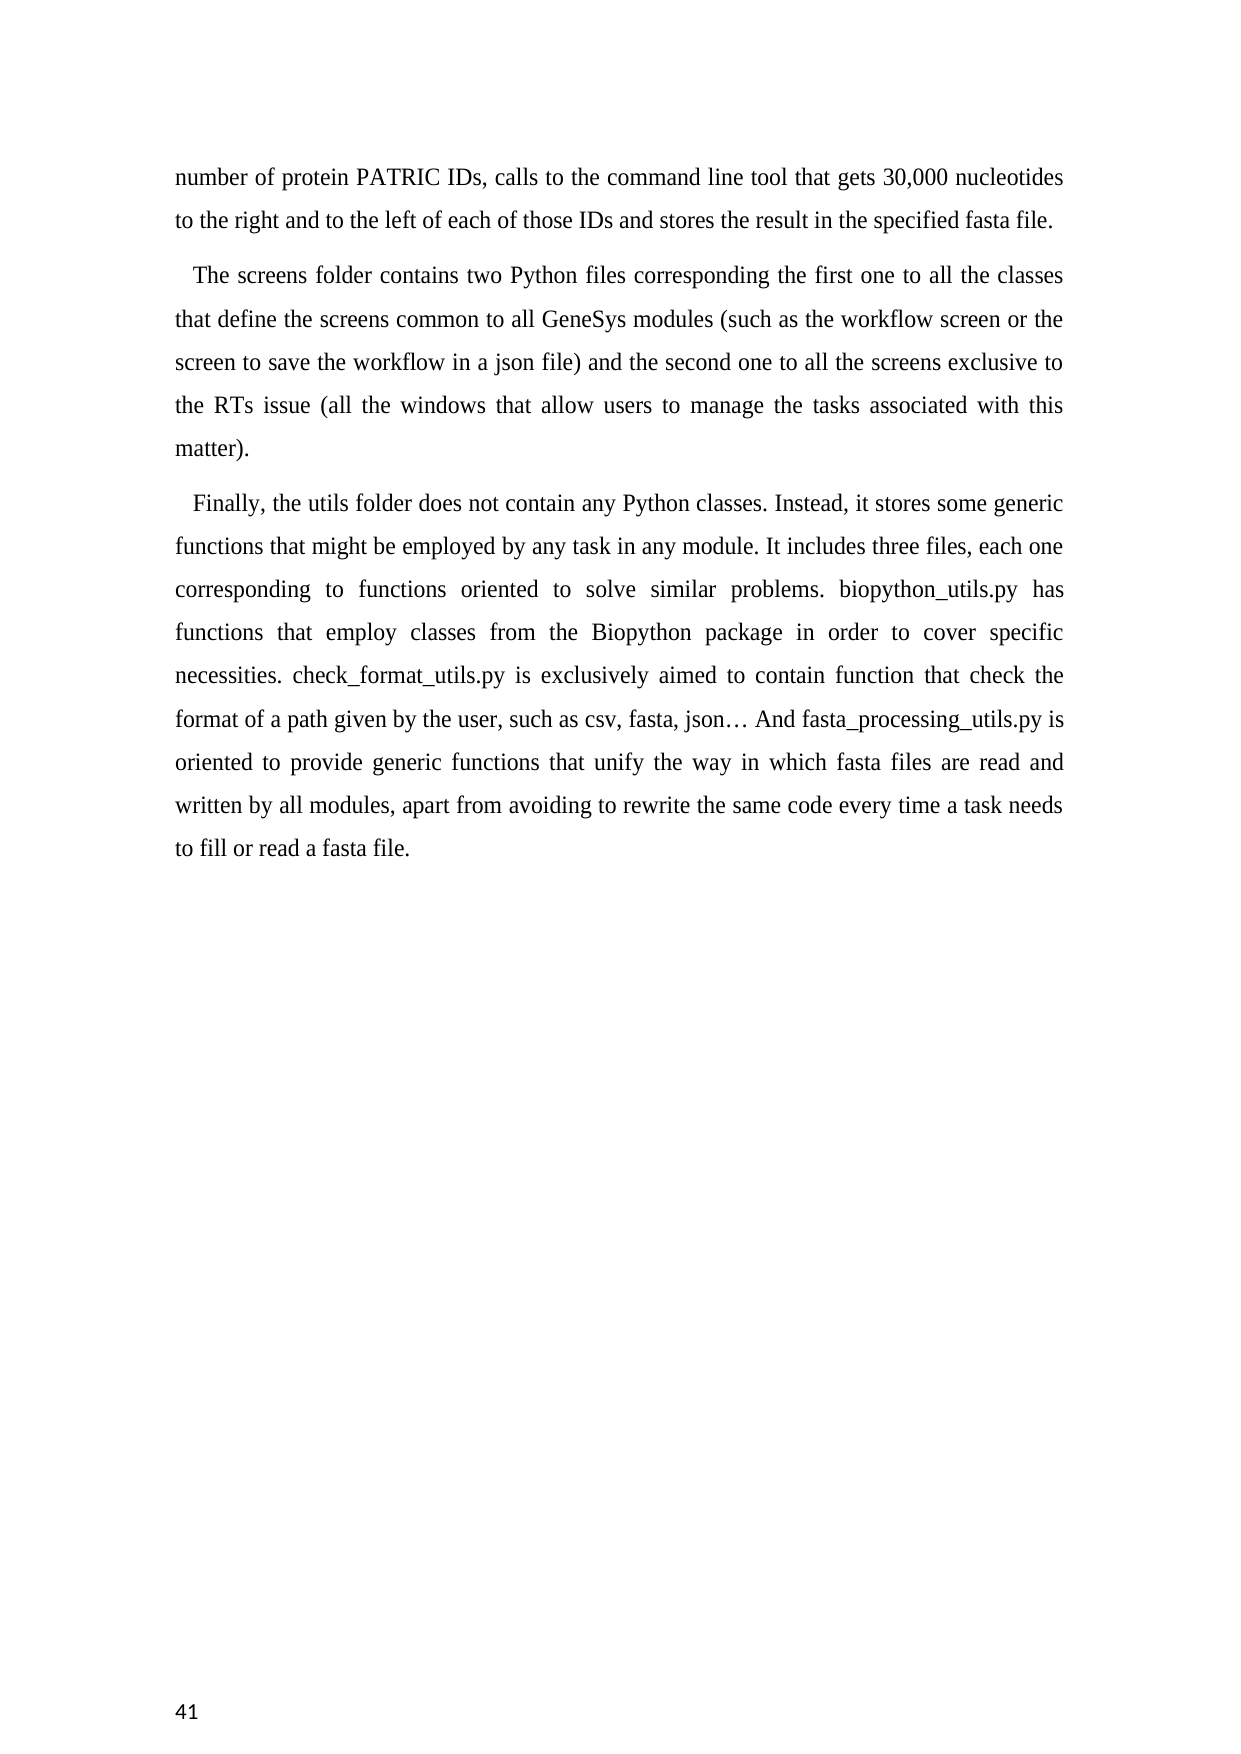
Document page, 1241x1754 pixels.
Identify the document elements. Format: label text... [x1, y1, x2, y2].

text Finally, the utils folder does not contain any Python classes. Instead, it stores some generic functions that might be employed by any task in any module. It includes three files, each one corresponding to functions oriented to solve similar problems. biopython_utils.py has functions that employ classes from the Biopython package in order to cover specific necessities. check_format_utils.py is exclusively aimed to contain function that check the format of a path given by the user, such as csv, fasta, json… And fasta_processing_utils.py is oriented to provide generic functions that unify the way in which fasta files are read and written by all modules, apart from avoiding to rewrite the same code every time a task needs to fill or read a fasta file. [175, 488, 1065, 862]
text The screens folder contains two Python files corresponding the first one to all the classes that define the screens common to all GeneSys modules (such as the workflow screen or the screen to save the workflow in a json file) and the second one to all the screens exclusive to the RTs issue (all the windows that allow users to manage the tasks associated with this matter). [175, 261, 1065, 462]
text number of protein PATRIC IDs, calls to the command line tool that gets 30,000 nucleotides to the right and to the left of each of those IDs and stores the result in the specified fasta file. [175, 162, 1065, 234]
